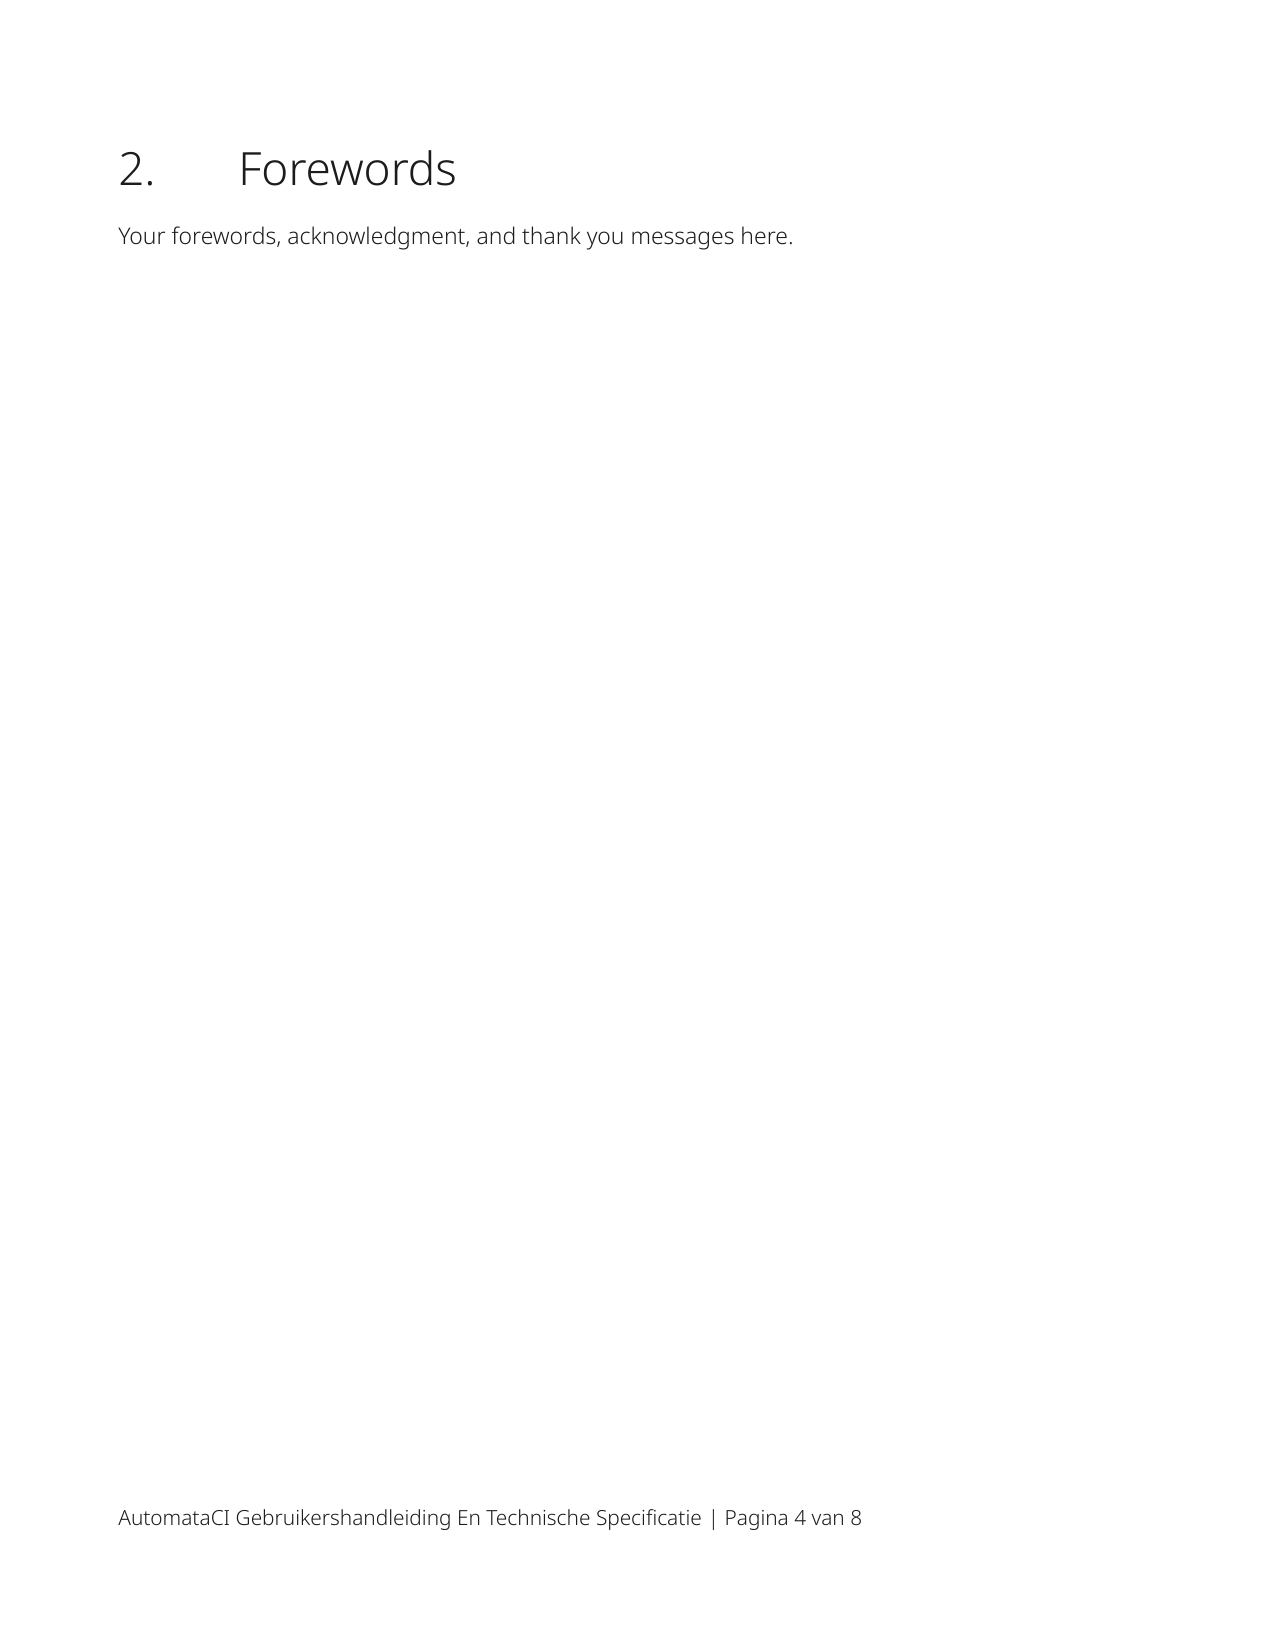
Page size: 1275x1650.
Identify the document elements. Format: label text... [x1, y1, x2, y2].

text Your forewords, acknowledgment, and thank you messages here. [118, 220, 1157, 251]
subtitle Forewords [118, 136, 1157, 198]
